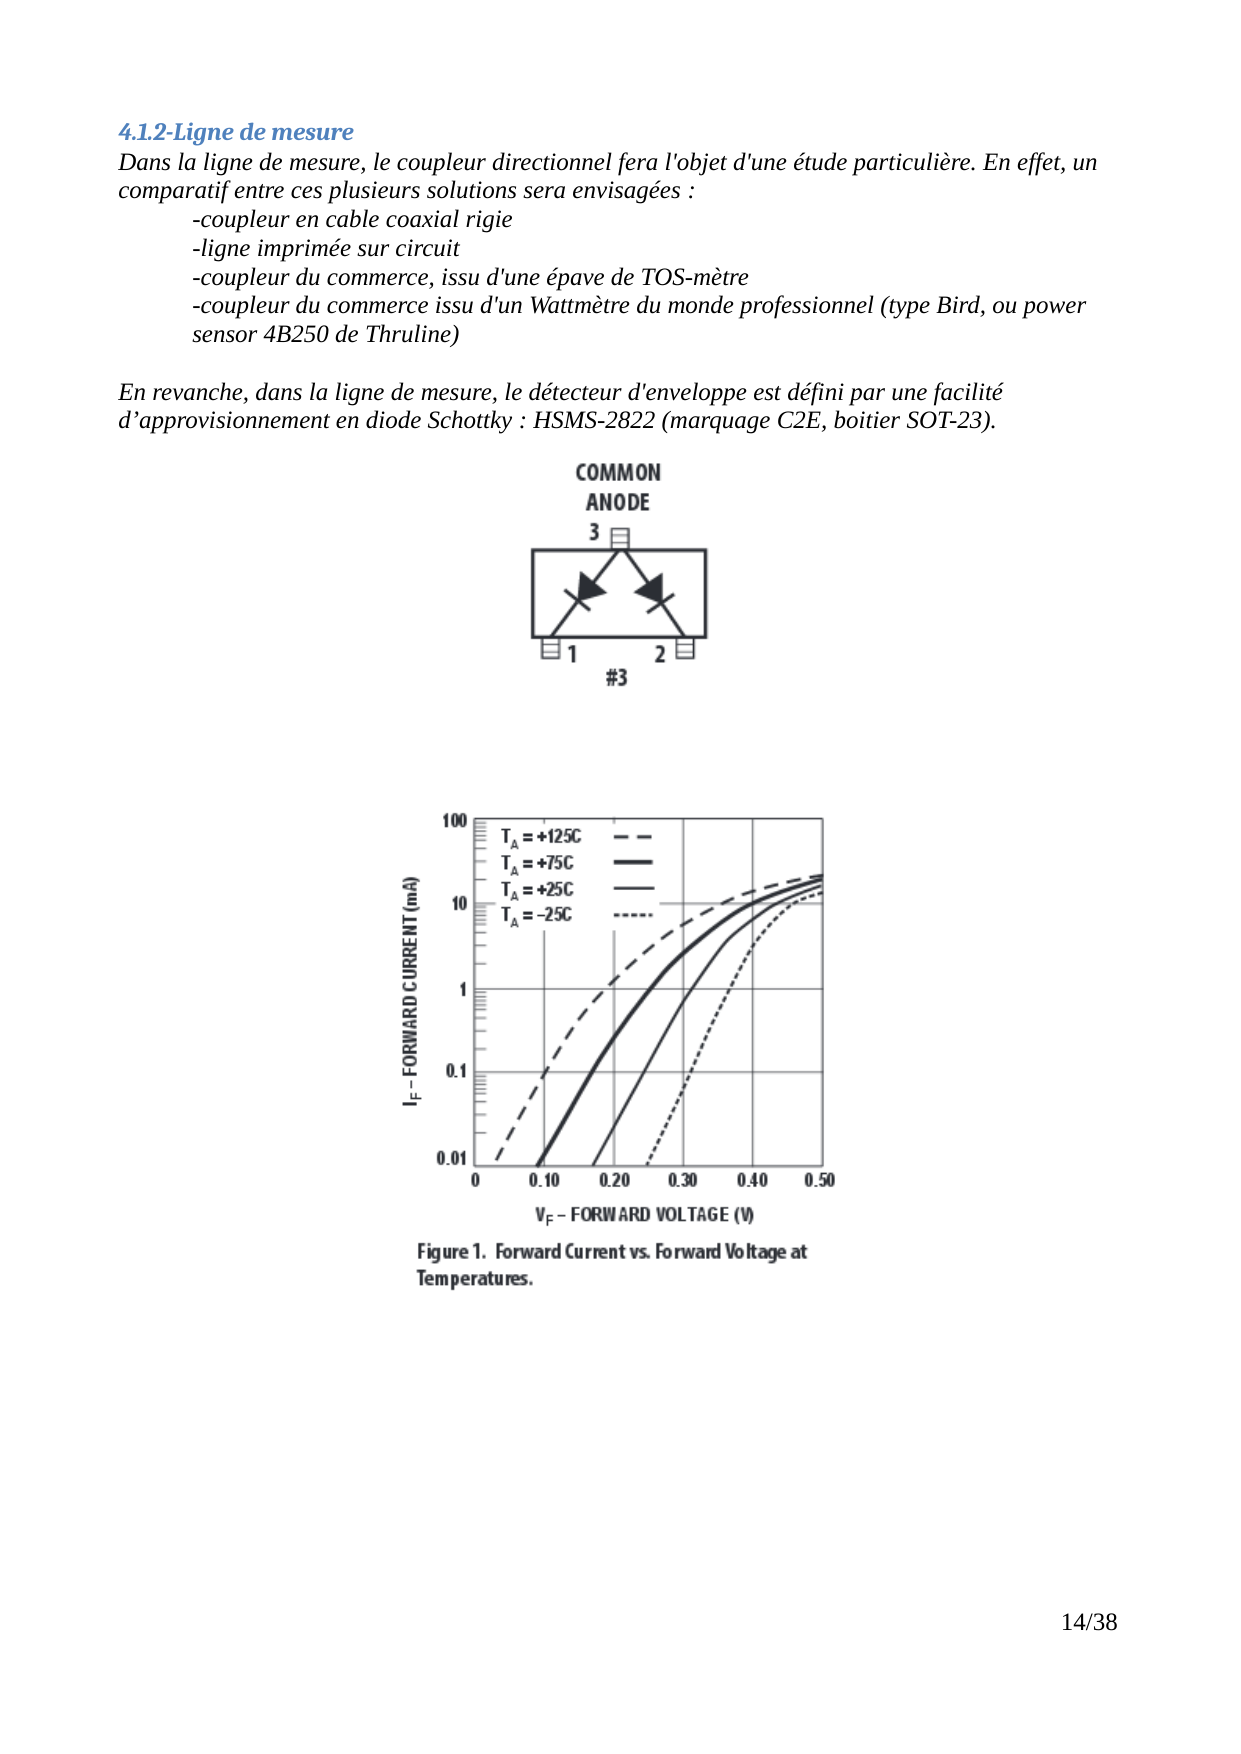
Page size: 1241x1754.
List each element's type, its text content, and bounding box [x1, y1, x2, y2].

text -ligne imprimée sur circuit [118, 233, 1122, 262]
subtitle 4.1.2-Ligne de mesure [118, 118, 1122, 147]
picture [514, 434, 726, 716]
text En revanche, dans la ligne de mesure, le détecteur d'enveloppe est défini par une facilité d’approvisionnement en diode Schottky : HSMS-2822 (marquage C2E, boitier SOT-23). [118, 377, 1122, 434]
text -coupleur du commerce issu d'un Wattmètre du monde professionnel (type Bird, ou power sensor 4B250 de Thruline) [118, 291, 1122, 348]
text -coupleur du commerce, issu d'une épave de TOS-mètre [118, 262, 1122, 291]
text -coupleur en cable coaxial rigie [118, 204, 1122, 233]
text Dans la ligne de mesure, le coupleur directionnel fera l'objet d'une étude particulière. En effet, un comparatif entre ces plusieurs solutions sera envisagées : [118, 147, 1122, 204]
picture [370, 779, 870, 1309]
